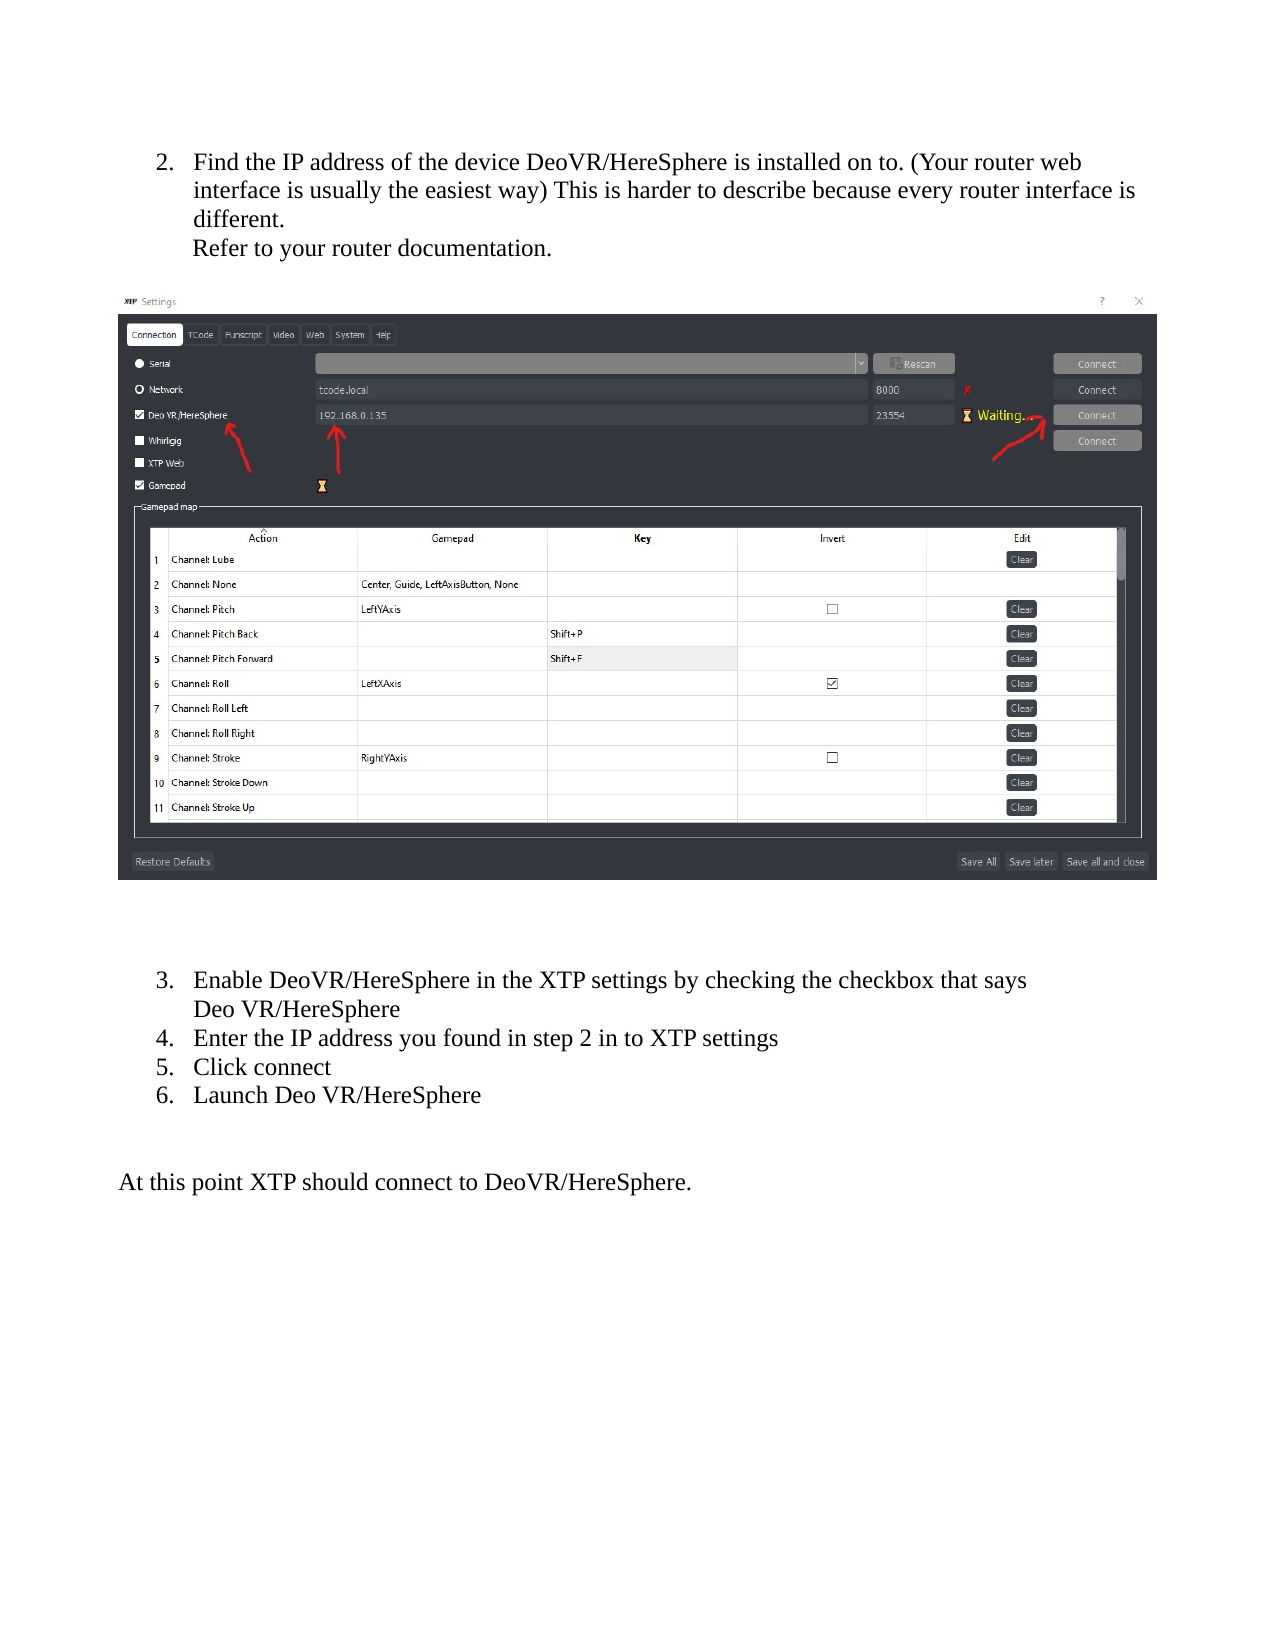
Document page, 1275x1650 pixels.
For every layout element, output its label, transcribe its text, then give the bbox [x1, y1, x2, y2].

list Launch Deo VR/HereSphere [156, 1080, 1157, 1109]
text At this point XTP should connect to DeoVR/HereSphere. [118, 1167, 1157, 1195]
list Enable DeoVR/HereSphere in the XTP settings by checking the checkbox that says [156, 965, 1157, 994]
list Deo VR/HereSphere [156, 994, 1157, 1023]
list Enter the IP address you found in step 2 in to XTP settings [156, 1023, 1157, 1052]
picture [118, 290, 1157, 880]
list Find the IP address of the device DeoVR/HereSphere is installed on to. (Your router web interface is usually the easiest way) This is harder to describe because every router interface is different. [156, 147, 1157, 233]
list Click connect [156, 1052, 1157, 1080]
text Refer to your router documentation. [118, 233, 1157, 262]
